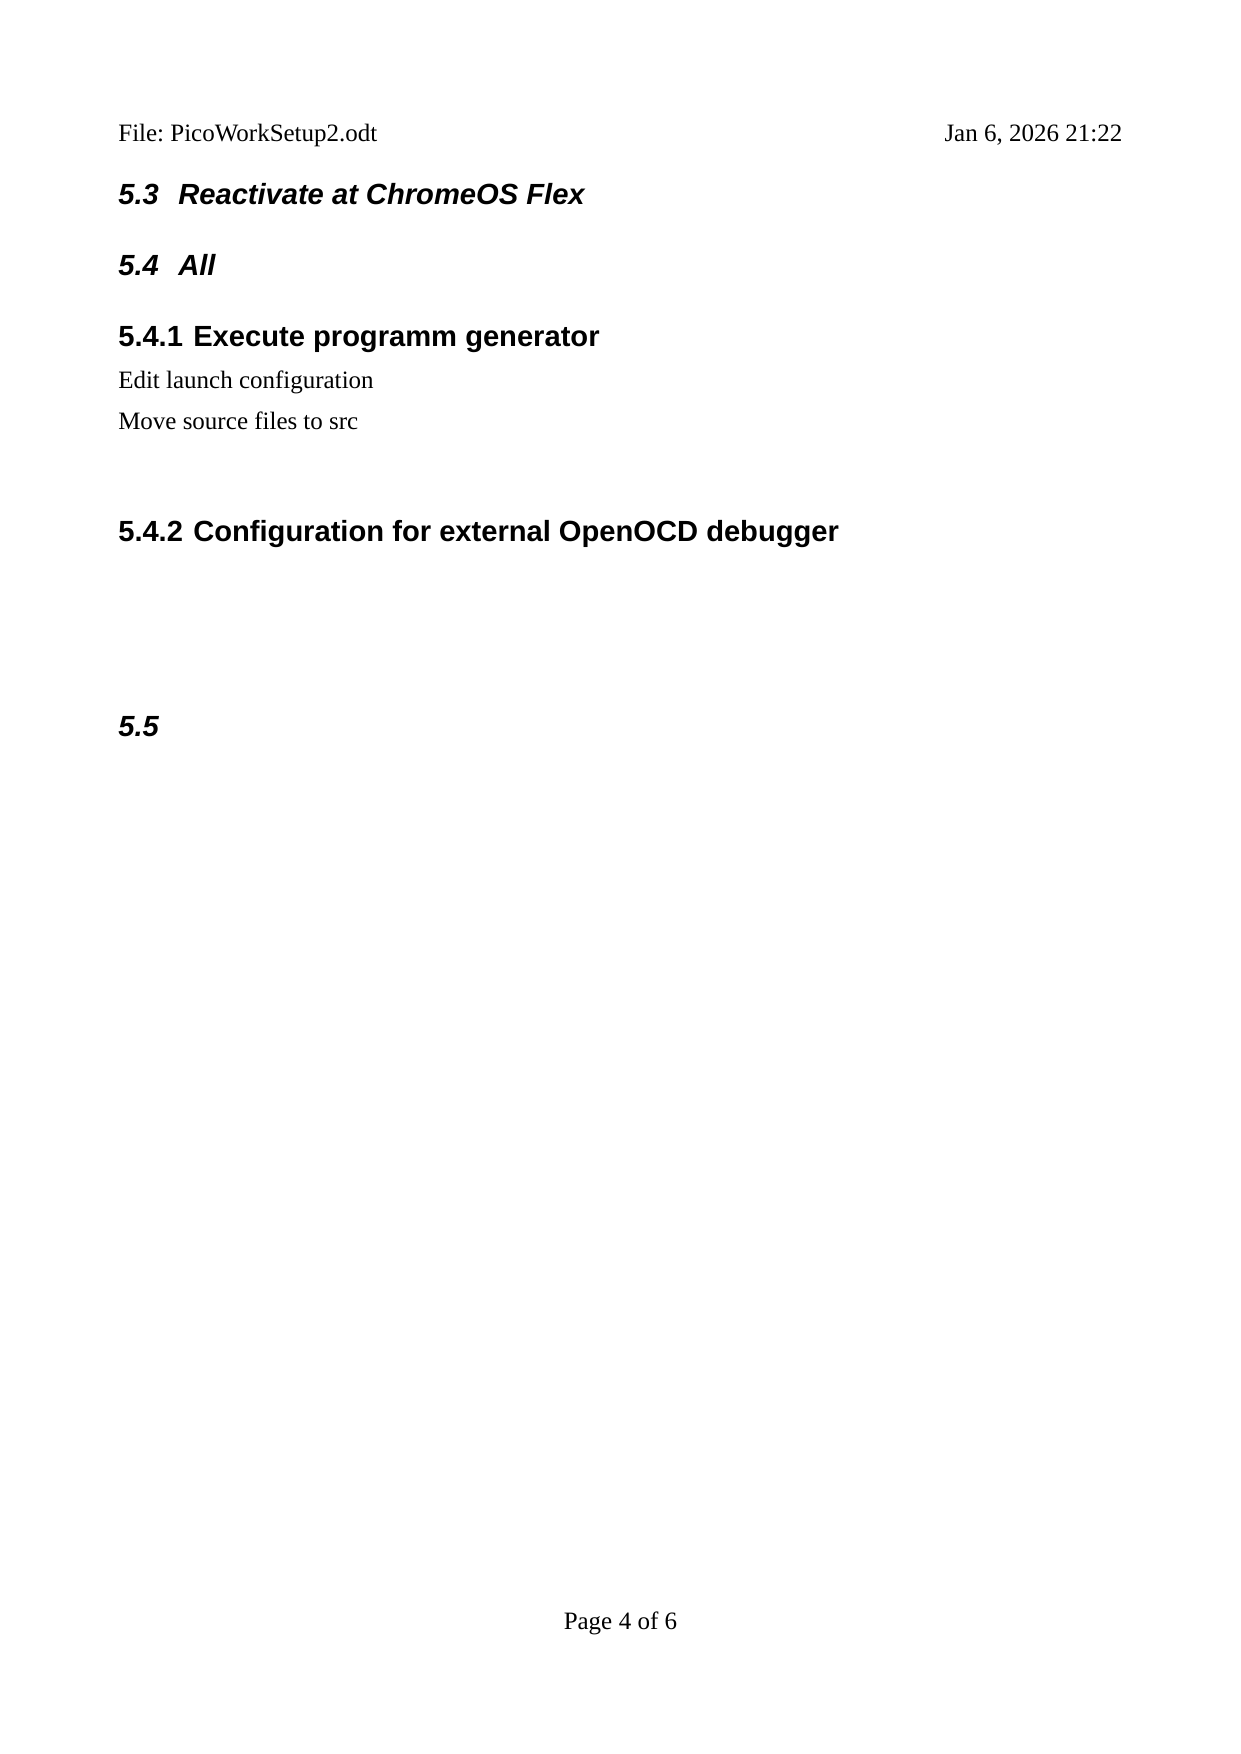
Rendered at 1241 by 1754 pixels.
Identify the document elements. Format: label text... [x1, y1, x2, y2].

text Edit launch configuration [118, 365, 1122, 394]
subtitle Configuration for external OpenOCD debugger [118, 514, 1122, 547]
text Move source files to src [118, 406, 1122, 435]
subtitle Reactivate at ChromeOS Flex [118, 177, 1122, 211]
subtitle All [118, 248, 1122, 282]
subtitle Execute programm generator [118, 319, 1122, 353]
